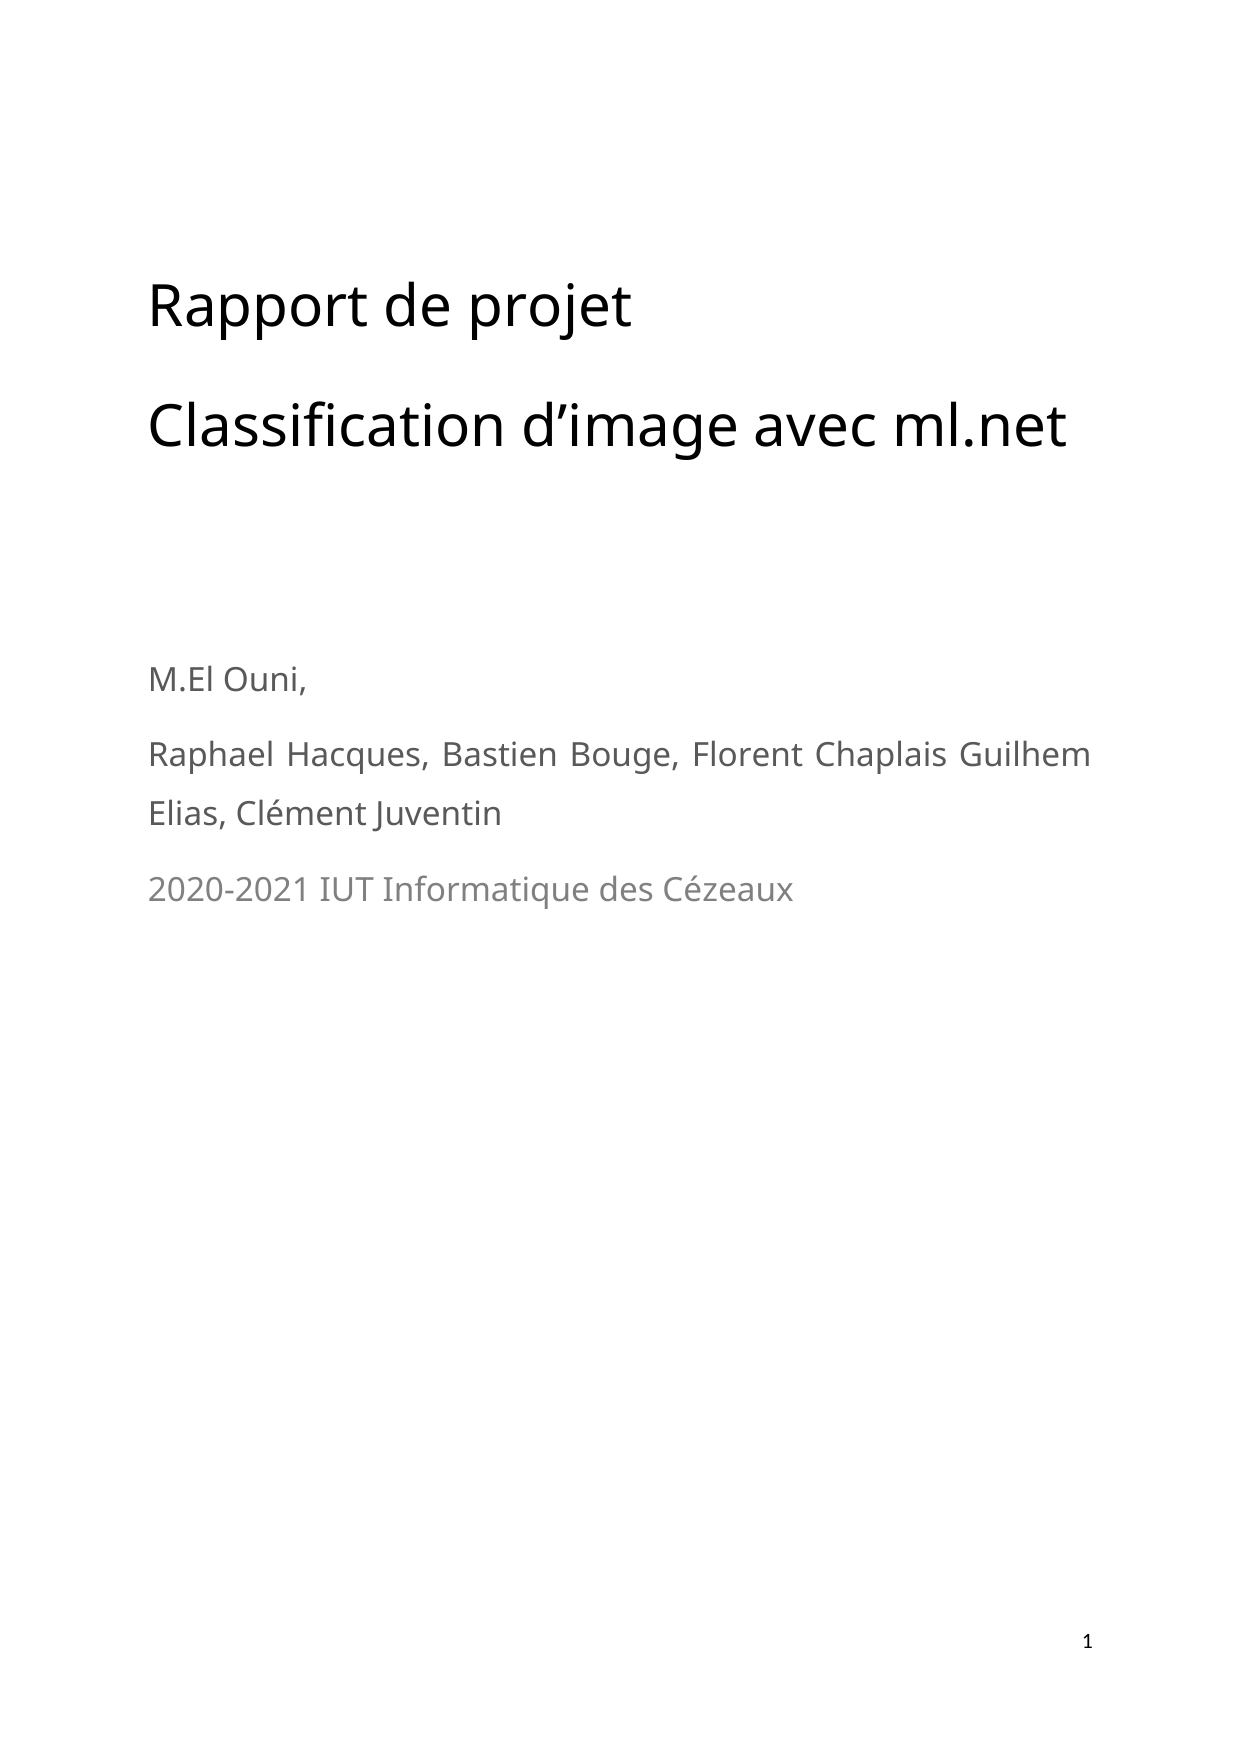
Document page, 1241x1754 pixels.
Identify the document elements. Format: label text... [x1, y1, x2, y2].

text 2020-2021 IUT Informatique des Cézeaux [148, 866, 1093, 911]
text Classification d’image avec ml.net [148, 384, 1093, 464]
text M.El Ouni, [148, 655, 1093, 701]
text Rapport de projet [148, 264, 1093, 344]
text Raphael Hacques, Bastien Bouge, Florent Chaplais Guilhem Elias, Clément Juventin [148, 731, 1093, 835]
